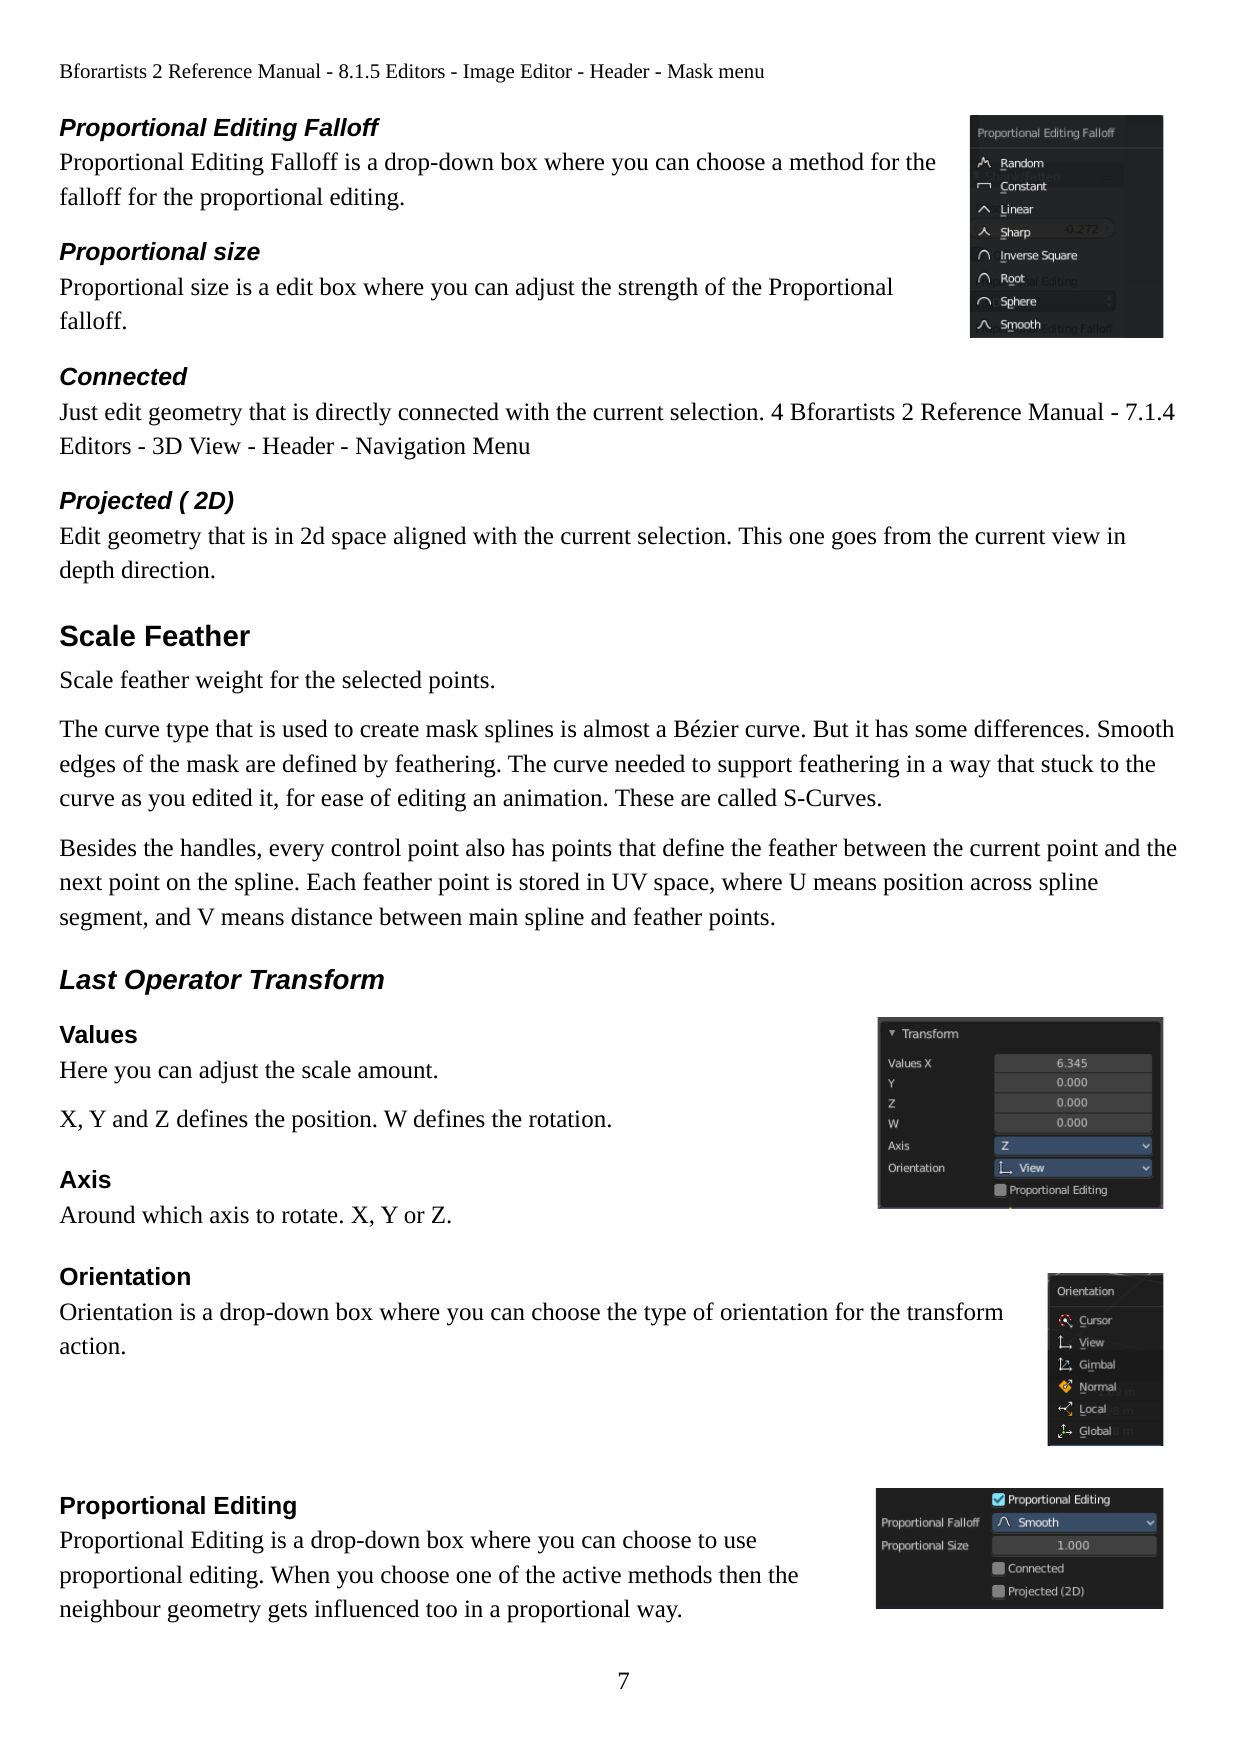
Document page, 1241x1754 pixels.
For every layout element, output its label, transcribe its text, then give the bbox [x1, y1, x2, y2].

subtitle Values [59, 1020, 877, 1048]
text The curve type that is used to create mask splines is almost a Bézier curve. But it has some differences. Smooth edges of the mask are defined by feathering. The curve needed to support feathering in a way that stuck to the curve as you edited it, for ease of editing an animation. These are called S-Curves. [59, 714, 1181, 812]
subtitle Proportional Editing Falloff [59, 113, 1181, 141]
subtitle Scale Feather [59, 619, 1181, 653]
subtitle [1164, 1020, 1181, 1048]
text X, Y and Z defines the position. W defines the rotation. [59, 1104, 877, 1133]
picture [1047, 1273, 1164, 1446]
subtitle [1164, 1491, 1181, 1519]
text Proportional size is a edit box where you can adjust the strength of the Proportional falloff. [59, 272, 969, 335]
subtitle Proportional size [59, 237, 969, 266]
text Scale feather weight for the selected points. [59, 666, 1181, 694]
text Edit geometry that is in 2d space aligned with the current selection. This one goes from the current view in depth direction. [59, 521, 1181, 584]
picture [877, 1017, 1164, 1209]
text Proportional Editing is a drop-down box where you can choose to use proportional editing. When you choose one of the active methods then the neighbour geometry gets influenced too in a proportional way. [59, 1526, 1181, 1623]
subtitle Last Operator Transform [59, 963, 1181, 995]
text Proportional Editing Falloff is a drop-down box where you can choose a method for the falloff for the proportional editing. [59, 147, 969, 211]
subtitle Proportional Editing [59, 1491, 875, 1519]
subtitle Orientation [59, 1262, 1181, 1290]
text Around which axis to rotate. X, Y or Z. [59, 1200, 1181, 1229]
text Just edit geometry that is directly connected with the current selection. 4 Bforartists 2 Reference Manual - 7.1.4 Editors - 3D View - Header - Navigation Menu [59, 397, 1181, 460]
subtitle [1164, 1165, 1181, 1194]
subtitle [1164, 237, 1181, 266]
subtitle Projected ( 2D) [59, 486, 1181, 515]
picture [969, 115, 1164, 338]
text Orientation is a drop-down box where you can choose the type of orientation for the transform action. [59, 1297, 1047, 1360]
text Here you can adjust the scale amount. [59, 1055, 877, 1083]
text Besides the handles, every control point also has points that define the feather between the current point and the next point on the spline. Each feather point is stored in UV space, where U means position across spline segment, and V means distance between main spline and feather points. [59, 833, 1181, 930]
picture [875, 1488, 1164, 1609]
subtitle Axis [59, 1165, 877, 1194]
subtitle Connected [59, 362, 1181, 390]
